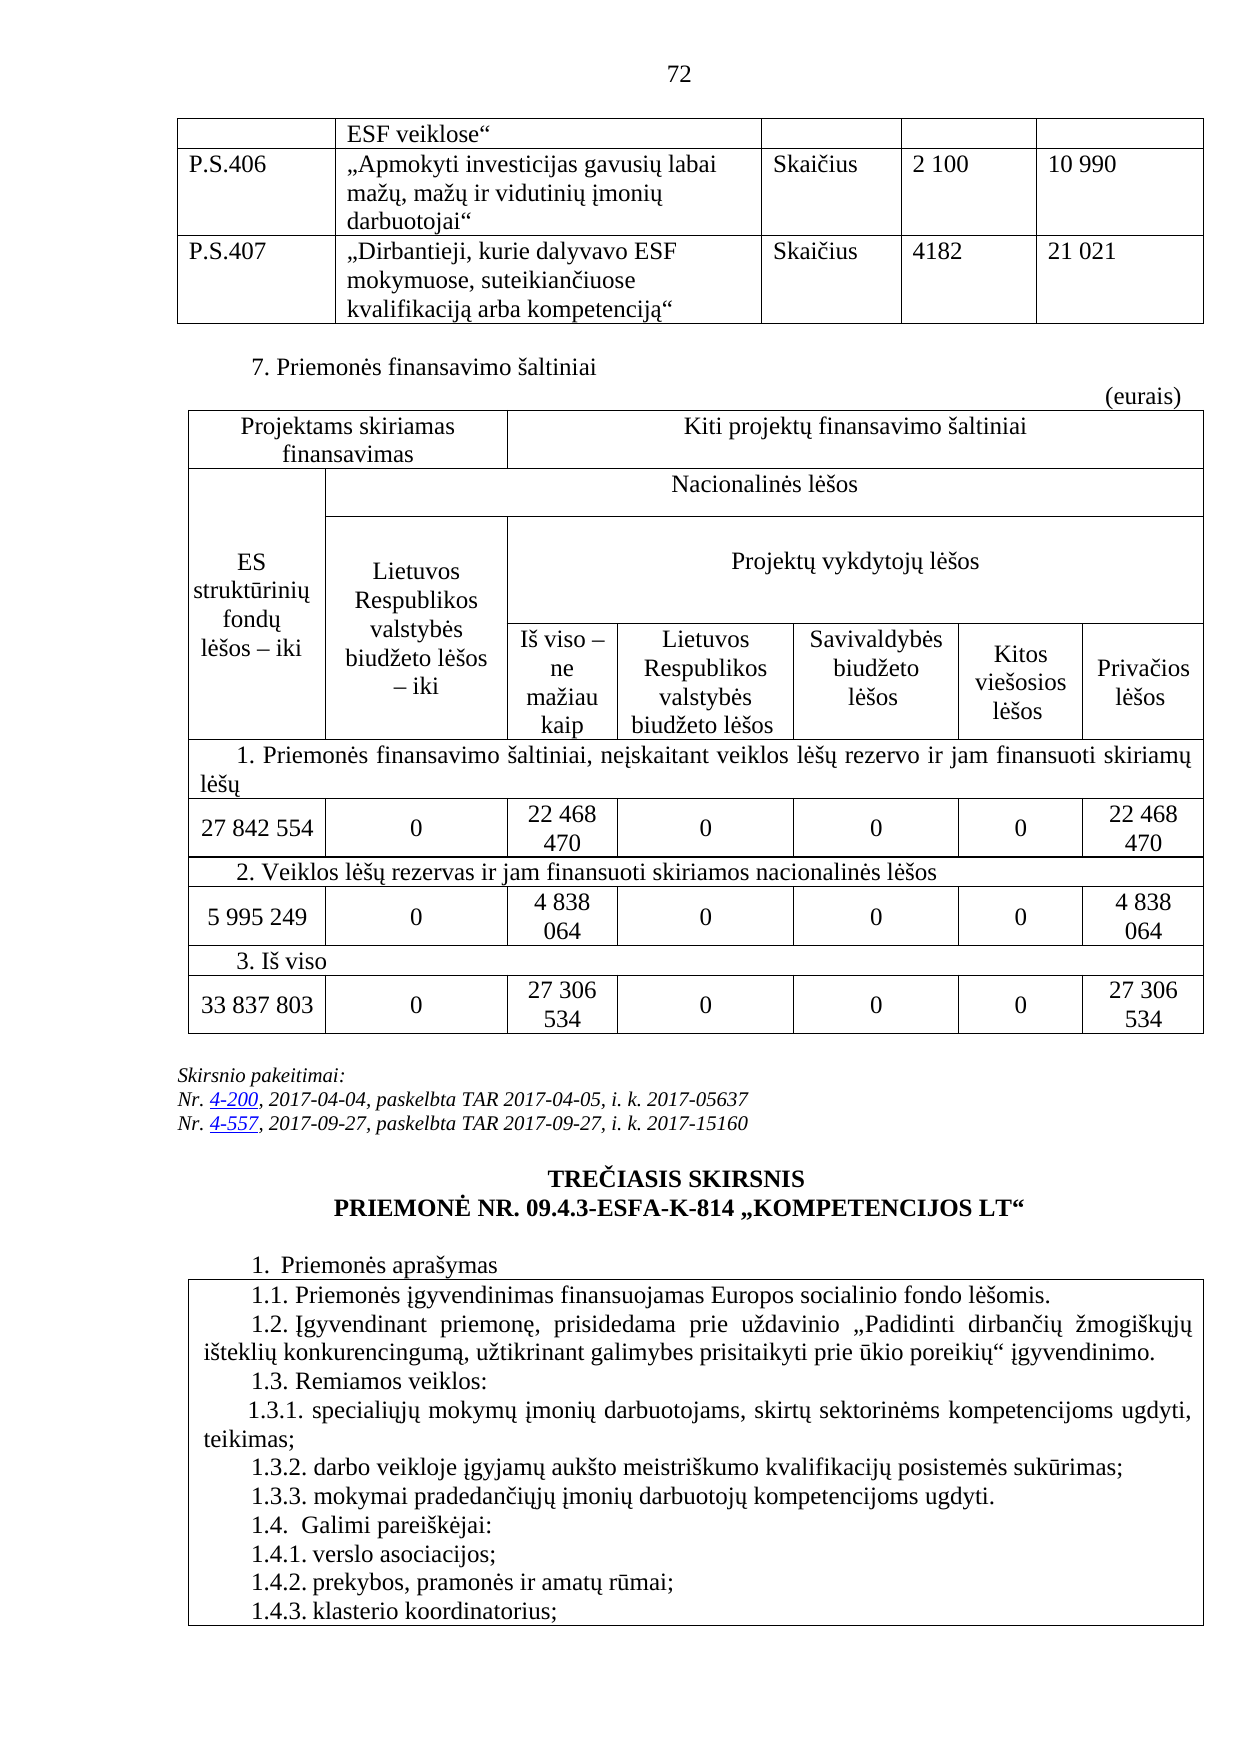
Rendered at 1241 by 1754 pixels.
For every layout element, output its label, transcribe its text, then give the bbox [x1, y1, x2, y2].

table_cell Skaičius [762, 149, 901, 235]
table_cell 1.4. Galimi pareiškėjai: 1.4.1. verslo asociacijos; 1.4.2. prekybos, pramonės ir amatų rūmai; 1.4.3. klasterio koordinatorius; [189, 1510, 1203, 1625]
table_cell [1037, 119, 1203, 148]
table_cell Projektų vykdytojų lėšos [508, 517, 1203, 623]
table_cell Savivaldybės biudžeto lėšos [794, 624, 958, 739]
text Nr. 4-200, 2017-04-04, paskelbta TAR 2017-04-05, i. k. 2017-05637 [177, 1087, 1181, 1111]
text 1. Priemonės aprašymas [251, 1250, 1181, 1279]
table_cell Lietuvos Respublikos valstybės biudžeto lėšos [618, 624, 793, 739]
table_header 1.1. Priemonės įgyvendinimas finansuojamas Europos socialinio fondo lėšomis. [189, 1280, 1203, 1309]
table_cell 1. Priemonės finansavimo šaltiniai, neįskaitant veiklos lėšų rezervo ir jam finansuoti skiriamų lėšų [189, 740, 1203, 798]
text Skirsnio pakeitimai: [177, 1063, 1181, 1087]
table_cell 0 [618, 887, 793, 945]
table_cell 4 838 064 [1083, 887, 1203, 945]
table_header Kiti projektų finansavimo šaltiniai [508, 411, 1203, 468]
table_cell ESF veiklose“ [336, 119, 761, 148]
text Nr. 4-557, 2017-09-27, paskelbta TAR 2017-09-27, i. k. 2017-15160 [177, 1111, 1181, 1135]
table_cell Lietuvos Respublikos valstybės biudžeto lėšos – iki [326, 517, 507, 739]
table_cell Iš viso – ne mažiau kaip [508, 624, 617, 739]
table_cell P.S.407 [178, 236, 335, 322]
table_cell 0 [794, 887, 958, 945]
table_cell 0 [326, 887, 507, 945]
table_cell Privačios lėšos [1083, 624, 1203, 739]
table_cell 10 990 [1037, 149, 1203, 235]
table_cell 0 [618, 976, 793, 1033]
text 7. Priemonės finansavimo šaltiniai [251, 352, 1181, 381]
table_cell [178, 119, 335, 148]
table_cell 4 838 064 [508, 887, 617, 945]
table_cell 0 [794, 799, 958, 856]
text TREČIASIS SKIRSNIS [177, 1164, 1181, 1193]
table_cell 0 [794, 976, 958, 1033]
table_cell 0 [618, 799, 793, 856]
table_cell [902, 119, 1036, 148]
table_cell 0 [959, 887, 1082, 945]
table_cell P.S.406 [178, 149, 335, 235]
table_header Projektams skiriamas finansavimas [189, 411, 507, 468]
table_cell „Dirbantieji, kurie dalyvavo ESF mokymuose, suteikiančiuose kvalifikaciją arba kompetenciją“ [336, 236, 761, 322]
table_cell 27 842 554 [189, 799, 325, 856]
table_cell 22 468 470 [1083, 799, 1203, 856]
table_cell [762, 119, 901, 148]
table_cell 22 468 470 [508, 799, 617, 856]
table_cell 0 [959, 799, 1082, 856]
table_cell „Apmokyti investicijas gavusių labai mažų, mažų ir vidutinių įmonių darbuotojai“ [336, 149, 761, 235]
table_cell 2. Veiklos lėšų rezervas ir jam finansuoti skiriamos nacionalinės lėšos [189, 858, 1203, 886]
text PRIEMONĖ NR. 09.4.3-ESFA-K-814 „KOMPETENCIJOS lt“ [177, 1193, 1181, 1221]
table_cell 0 [326, 976, 507, 1033]
table_cell 27 306 534 [1083, 976, 1203, 1033]
table_cell 1.2. Įgyvendinant priemonę, prisidedama prie uždavinio „Padidinti dirbančių žmogiškųjų išteklių konkurencingumą, užtikrinant galimybes prisitaikyti prie ūkio poreikių“ įgyvendinimo. [189, 1309, 1203, 1366]
table_cell 0 [959, 976, 1082, 1033]
table_cell 1.3. Remiamos veiklos: 1.3.1. specialiųjų mokymų įmonių darbuotojams, skirtų sektorinėms kompetencijoms ugdyti, teikimas; 1.3.2. darbo veikloje įgyjamų aukšto meistriškumo kvalifikacijų posistemės sukūrimas; 1.3.3. mokymai pradedančiųjų įmonių darbuotojų kompetencijoms ugdyti. [189, 1366, 1203, 1510]
table_cell Skaičius [762, 236, 901, 322]
table_cell 21 021 [1037, 236, 1203, 322]
text (eurais) [177, 381, 1181, 410]
table_cell 4182 [902, 236, 1036, 322]
table_cell 2 100 [902, 149, 1036, 235]
table_cell 27 306 534 [508, 976, 617, 1033]
table_cell 5 995 249 [189, 887, 325, 945]
table_cell ES struktūrinių fondų lėšos – iki [189, 469, 325, 739]
table_cell Nacionalinės lėšos [326, 469, 1203, 516]
table_cell 0 [326, 799, 507, 856]
table_cell 3. Iš viso [189, 946, 1203, 974]
table_cell 33 837 803 [189, 976, 325, 1033]
table_cell Kitos viešosios lėšos [959, 624, 1082, 739]
